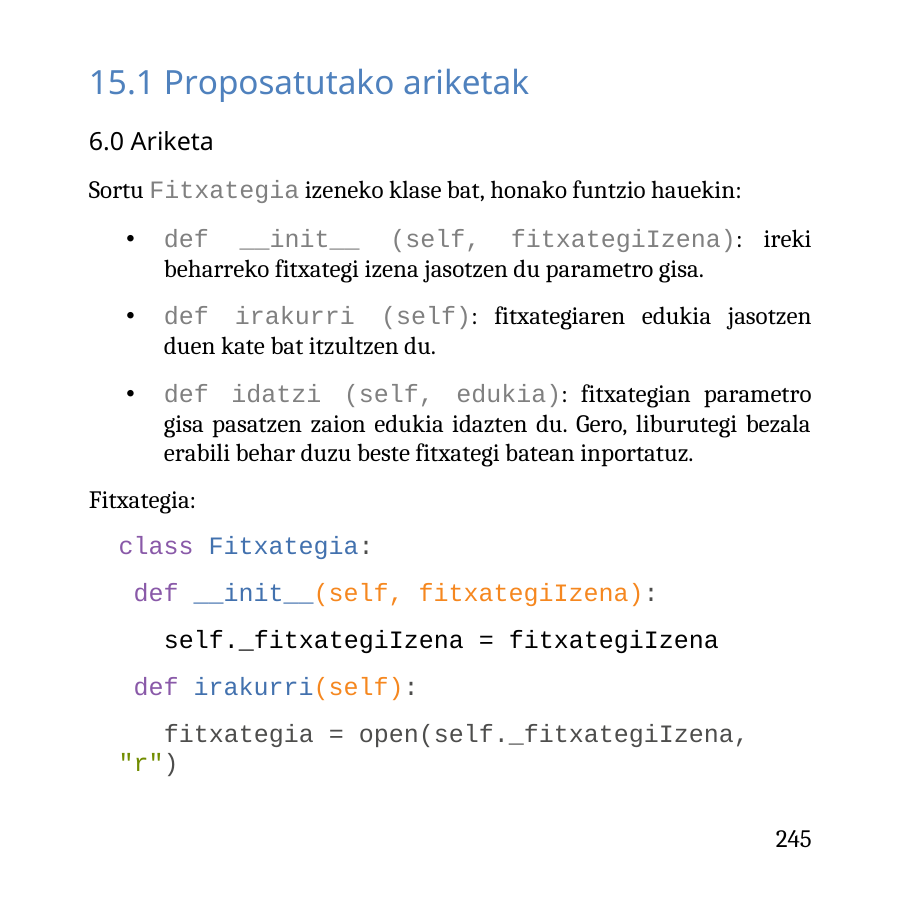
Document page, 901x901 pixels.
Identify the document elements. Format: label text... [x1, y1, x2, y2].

text 6.0 Ariketa [89, 123, 811, 157]
text Fitxategia: [89, 486, 811, 515]
text fitxategia = open(self._fitxategiIzena, "r") [118, 722, 811, 778]
list def __init__ (self, fitxategiIzena): ireki beharreko fitxategi izena jasotzen du parametro gisa. [126, 225, 811, 283]
subtitle Proposatutako ariketak [89, 59, 811, 104]
text self._fitxategiIzena = fitxategiIzena [118, 628, 811, 656]
text def irakurri(self): [118, 675, 811, 703]
text class Fitxategia: [118, 533, 811, 562]
text def __init__(self, fitxategiIzena): [118, 581, 811, 609]
text Sortu Fitxategia izeneko klase bat, honako funtzio hauekin: [89, 176, 811, 206]
list def idatzi (self, edukia): fitxategian parametro gisa pasatzen zaion edukia idazten du. Gero, liburutegi bezala erabili behar duzu beste fitxategi batean inportatuz. [126, 380, 811, 467]
list def irakurri (self): fitxategiaren edukia jasotzen duen kate bat itzultzen du. [126, 302, 811, 361]
